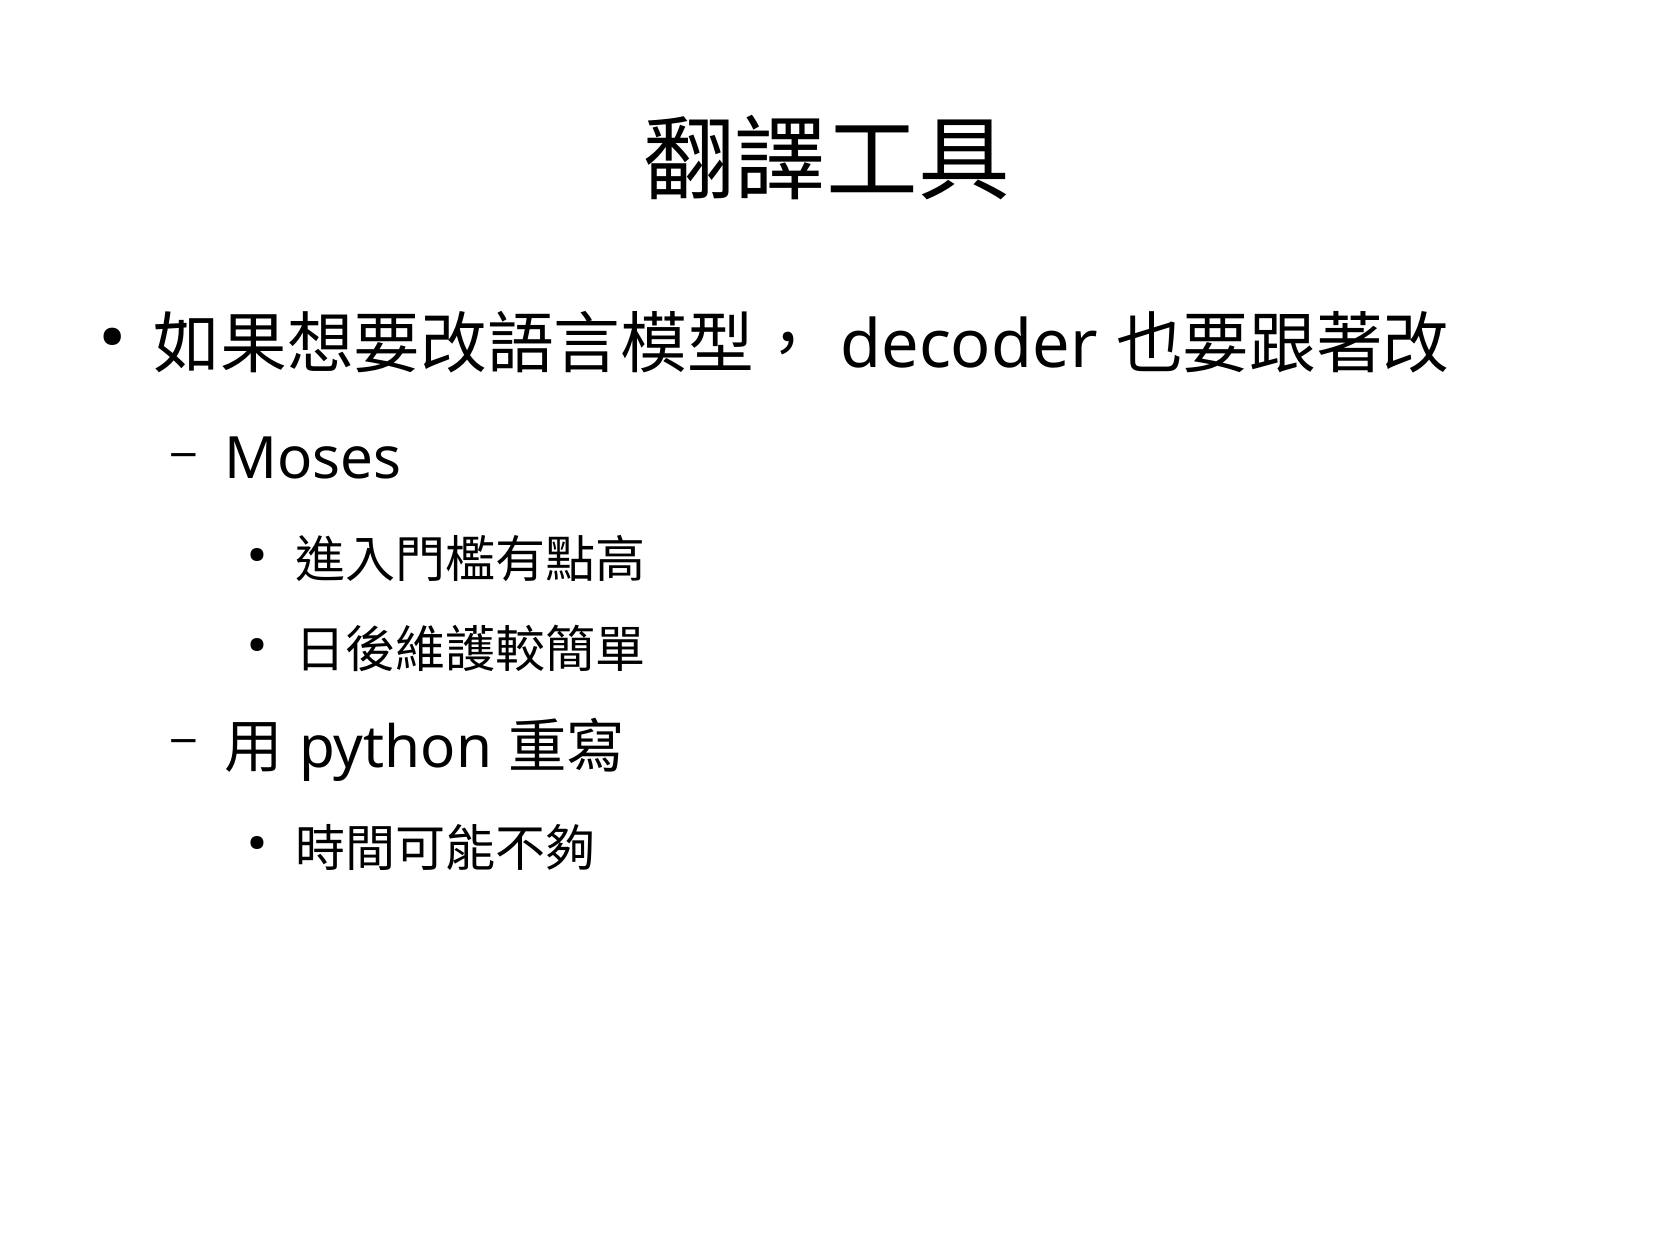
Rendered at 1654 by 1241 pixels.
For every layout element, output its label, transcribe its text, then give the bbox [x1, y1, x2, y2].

title 翻譯工具 [82, 49, 1571, 257]
list 如果想要改語言模型，decoder也要跟著改 Moses 進入門檻有點高 日後維護較簡單 用python重寫 時間可能不夠 [82, 290, 1538, 1010]
